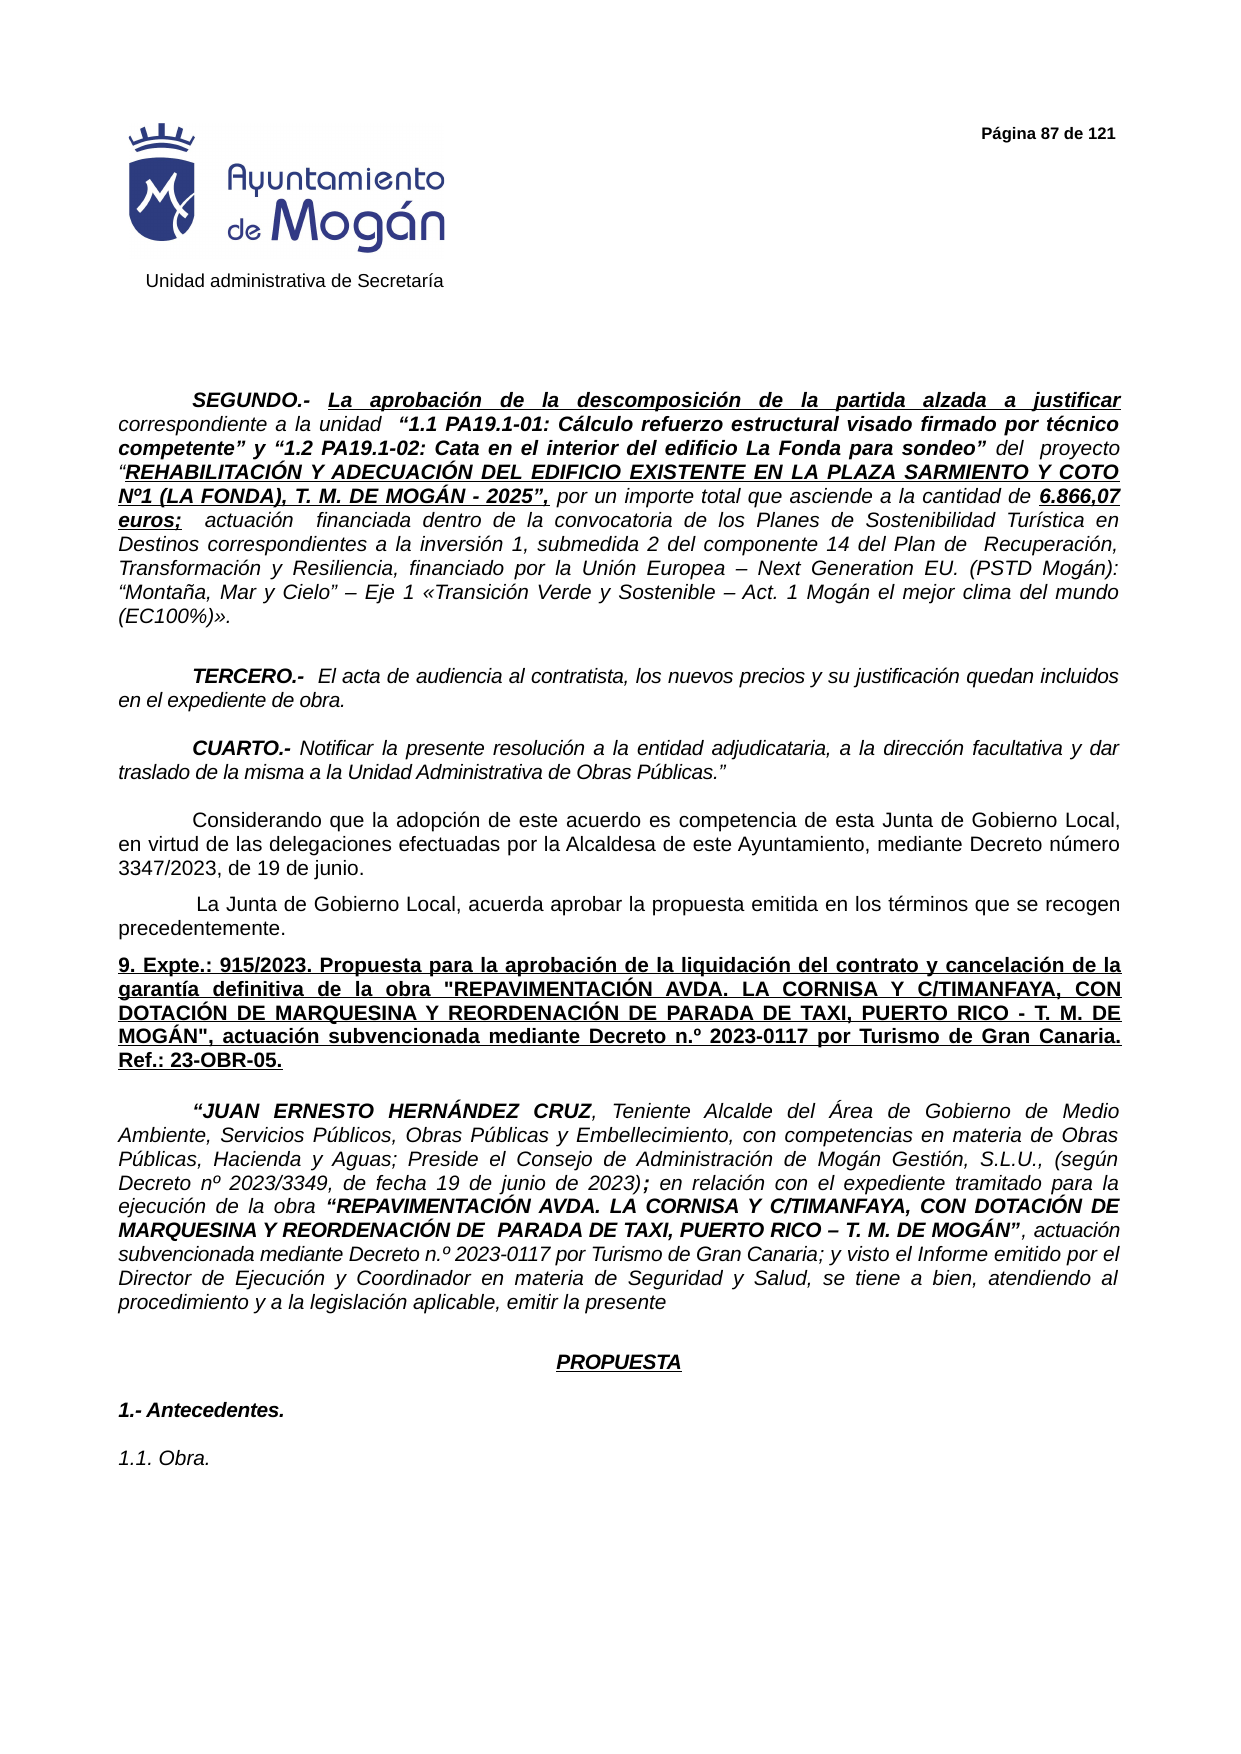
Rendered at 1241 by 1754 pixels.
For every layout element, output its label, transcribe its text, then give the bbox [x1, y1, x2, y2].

text garantía definitiva de la obra "REPAVIMENTACIÓN AVDA. LA CORNISA Y C/TIMANFAYA, CON [118, 974, 1122, 997]
text MOGÁN", actuación subvencionada mediante Decreto n.º 2023-0117 por Turismo de Gran Canaria. [118, 1022, 1122, 1045]
text Considerando que la adopción de este acuerdo es competencia de esta Junta de Gobierno Local, en virtud de las delegaciones efectuadas por la Alcaldesa de este Ayuntamiento, mediante Decreto número 3347/2023, de 19 de junio. [118, 808, 1122, 879]
text 9. Expte.: 915/2023. Propuesta para la aprobación de la liquidación del contrato y cancelación de la [118, 952, 1122, 973]
text PROPUESTA [118, 1350, 1122, 1374]
picture [128, 123, 445, 259]
text La Junta de Gobierno Local, acuerda aprobar la propuesta emitida en los términos que se recogen precedentemente. [118, 892, 1122, 940]
text CUARTO.- Notificar la presente resolución a la entidad adjudicataria, a la dirección facultativa y dar traslado de la misma a la Unidad Administrativa de Obras Públicas.” [118, 736, 1122, 784]
text SEGUNDO.- La aprobación de la descomposición de la partida alzada a justificar correspondiente a la unidad “1.1 PA19.1-01: Cálculo refuerzo estructural visado firmado por técnico competente” y “1.2 PA19.1-02: Cata en el interior del edificio La Fonda para sondeo” del proyecto “REHABILITACIÓN Y ADECUACIÓN DEL EDIFICIO EXISTENTE EN LA PLAZA SARMIENTO Y COTO Nº1 (LA FONDA), T. M. DE MOGÁN - 2025”, por un importe total que asciende a la cantidad de 6.866,07 euros; actuación financiada dentro de la convocatoria de los Planes de Sostenibilidad Turística en Destinos correspondientes a la inversión 1, submedida 2 del componente 14 del Plan de Recuperación, Transformación y Resiliencia, financiado por la Unión Europea – Next Generation EU. (PSTD Mogán): “Montaña, Mar y Cielo” – Eje 1 «Transición Verde y Sostenible – Act. 1 Mogán el mejor clima del mundo (EC100%)». [118, 388, 1122, 628]
text 1.- Antecedentes. [118, 1398, 1122, 1422]
text TERCERO.- El acta de audiencia al contratista, los nuevos precios y su justificación quedan incluidos en el expediente de obra. [118, 664, 1122, 712]
text 1.1. Obra. [118, 1446, 1122, 1470]
text “JUAN ERNESTO HERNÁNDEZ CRUZ, Teniente Alcalde del Área de Gobierno de Medio Ambiente, Servicios Públicos, Obras Públicas y Embellecimiento, con competencias en materia de Obras Públicas, Hacienda y Aguas; Preside el Consejo de Administración de Mogán Gestión, S.L.U., (según Decreto nº 2023/3349, de fecha 19 de junio de 2023); en relación con el expediente tramitado para la ejecución de la obra “REPAVIMENTACIÓN AVDA. LA CORNISA Y C/TIMANFAYA, CON DOTACIÓN DE MARQUESINA Y REORDENACIÓN DE PARADA DE TAXI, PUERTO RICO – T. M. DE MOGÁN”, actuación subvencionada mediante Decreto n.º 2023-0117 por Turismo de Gran Canaria; y visto el Informe emitido por el Director de Ejecución y Coordinador en materia de Seguridad y Salud, se tiene a bien, atendiendo al procedimiento y a la legislación aplicable, emitir la presente [118, 1098, 1122, 1314]
text Ref.: 23-OBR-05. [118, 1046, 1122, 1072]
text DOTACIÓN DE MARQUESINA Y REORDENACIÓN DE PARADA DE TAXI, PUERTO RICO - T. M. DE [118, 998, 1122, 1021]
